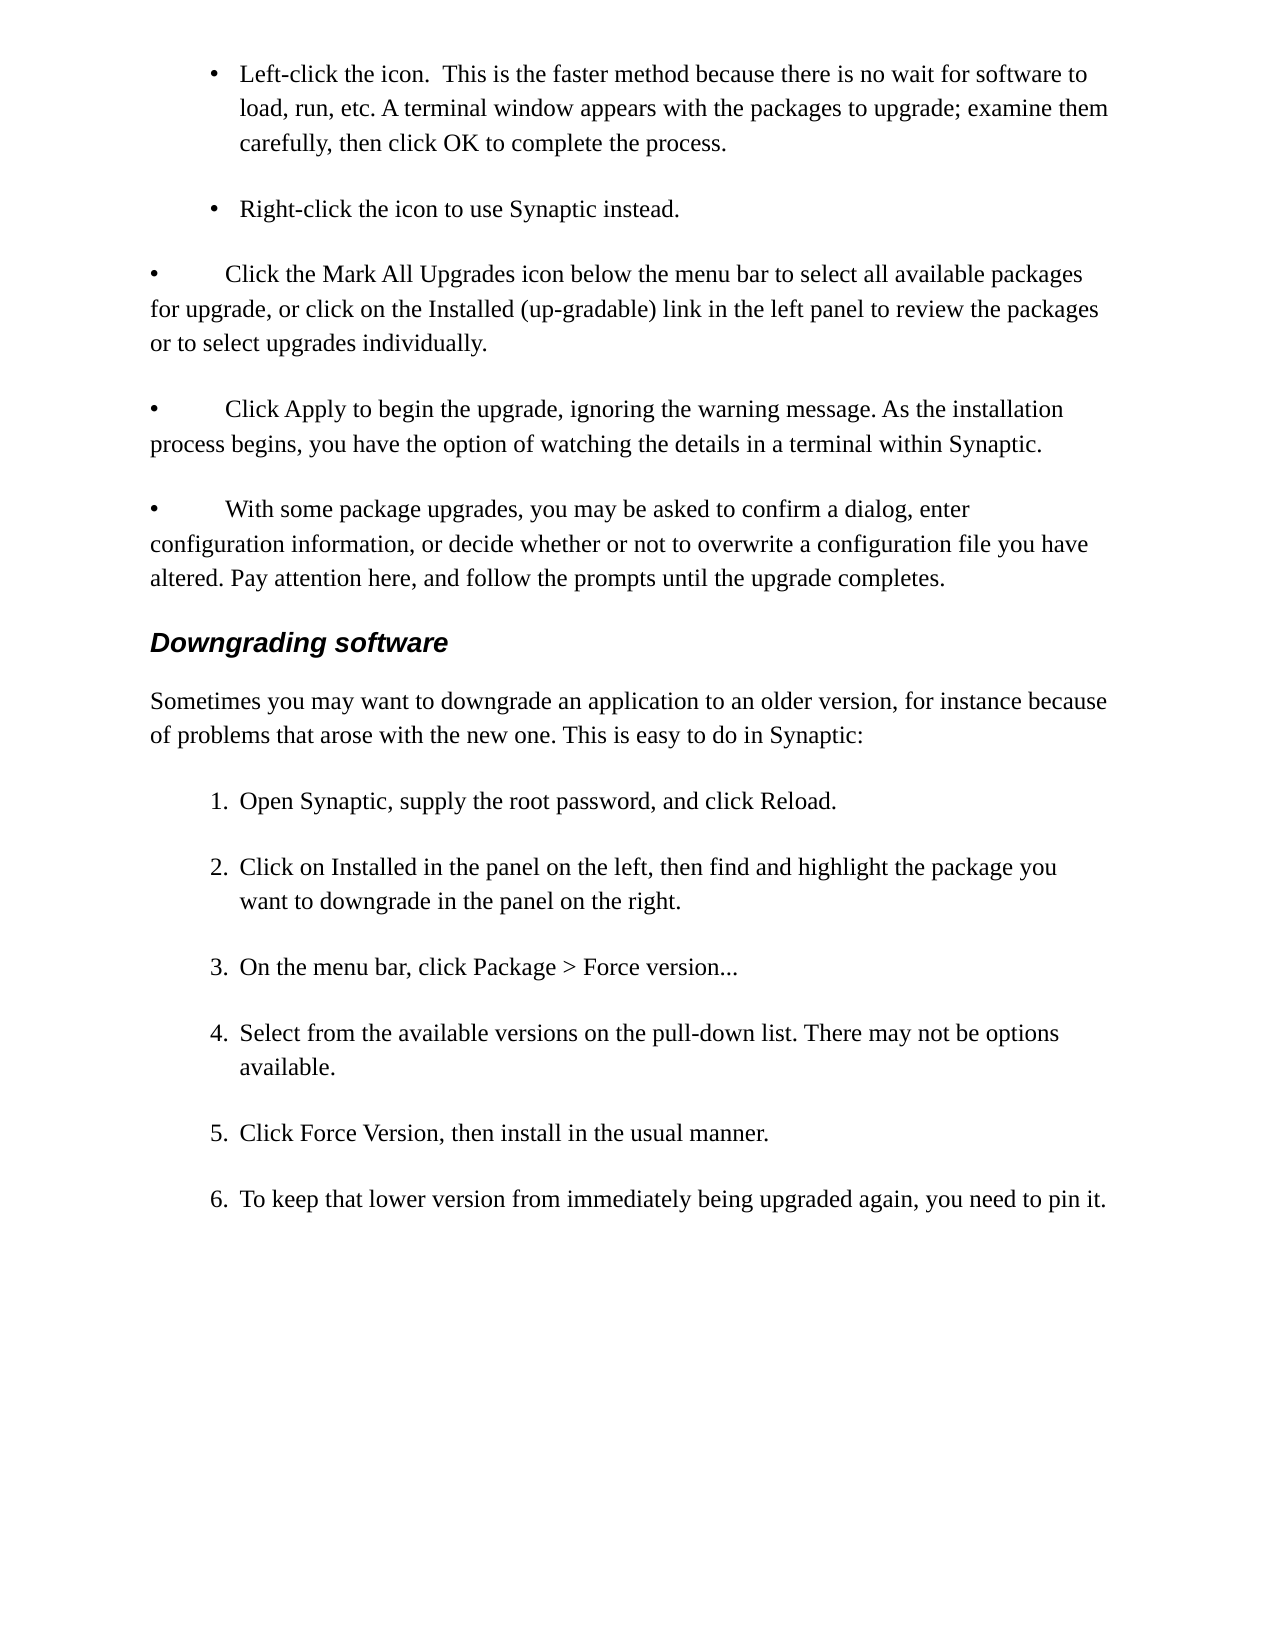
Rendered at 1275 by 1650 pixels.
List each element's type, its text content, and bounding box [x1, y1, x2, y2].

list Click on Installed in the panel on the left, then find and highlight the package you want to downgrade in the panel on the right. [210, 852, 1109, 915]
list Right-click the icon to use Synaptic instead. [210, 194, 1109, 222]
subtitle Downgrading software [150, 626, 1125, 658]
list To keep that lower version from immediately being upgraded again, you need to pin it. [210, 1184, 1109, 1212]
list Click Apply to begin the upgrade, ignoring the warning message. As the installation process begins, you have the option of watching the details in a terminal within Synaptic. [150, 394, 1109, 457]
list With some package upgrades, you may be asked to confirm a dialog, enter configuration information, or decide whether or not to overwrite a configuration file you have altered. Pay attention here, and follow the prompts until the upgrade completes. [150, 494, 1109, 592]
list Click Force Version, then install in the usual manner. [210, 1118, 1109, 1147]
list On the menu bar, click Package > Force version... [210, 952, 1109, 981]
list Left-click the icon. This is the faster method because there is no wait for software to load, run, etc. A terminal window appears with the packages to upgrade; examine them carefully, then click OK to complete the process. [210, 59, 1109, 157]
list Open Synaptic, supply the root password, and click Reload. [210, 786, 1109, 815]
list Click the Mark All Upgrades icon below the menu bar to select all available packages for upgrade, or click on the Installed (up-gradable) link in the left panel to review the packages or to select upgrades individually. [150, 259, 1109, 357]
list Select from the available versions on the pull-down list. There may not be options available. [210, 1018, 1109, 1081]
text Sometimes you may want to downgrade an application to an older version, for instance because of problems that arose with the new one. This is easy to do in Synaptic: [150, 686, 1125, 749]
